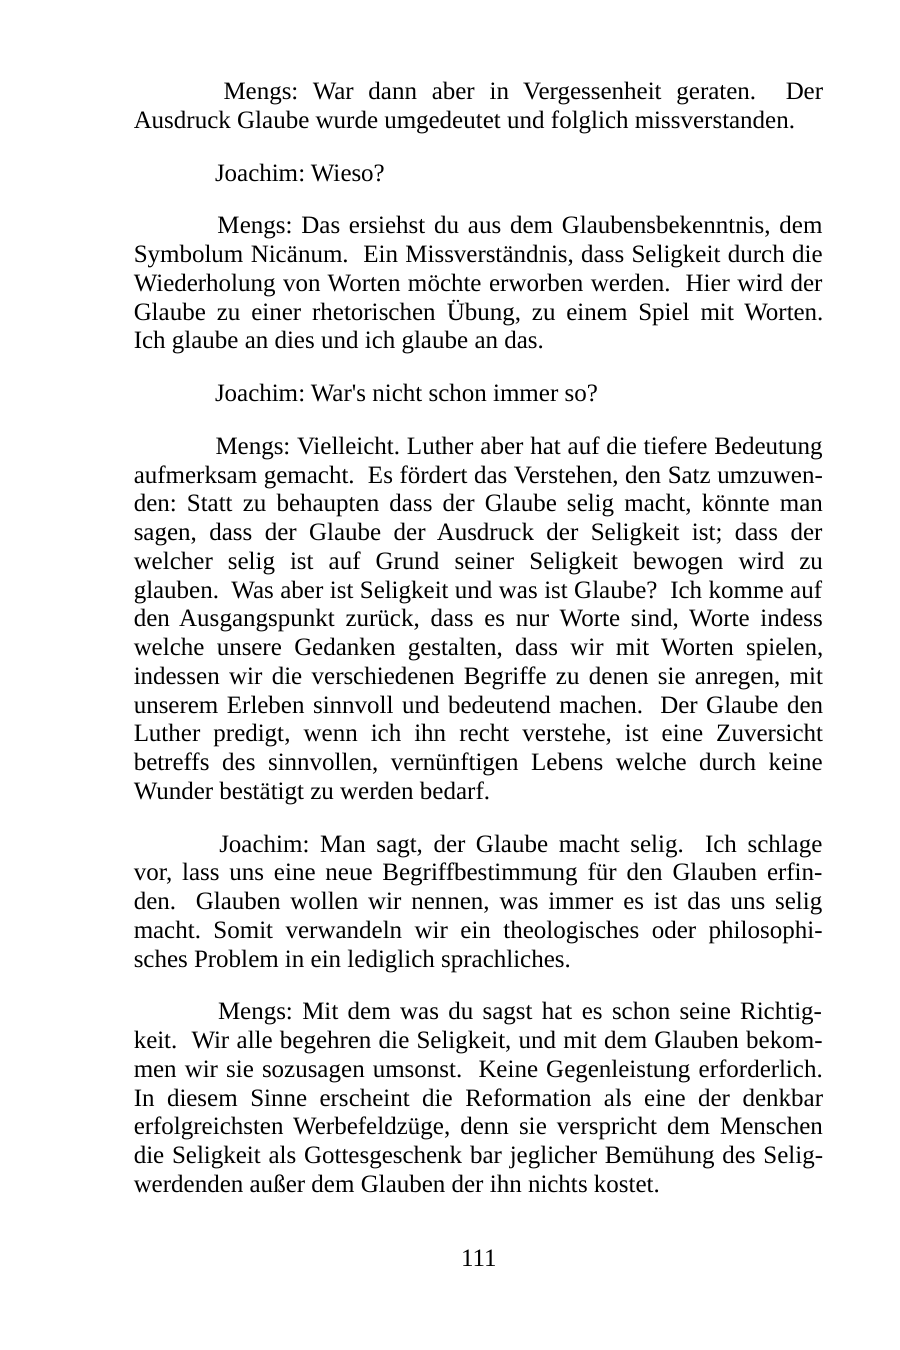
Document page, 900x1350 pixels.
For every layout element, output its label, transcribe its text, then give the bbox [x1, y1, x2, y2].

text Mengs: Vielleicht. Luther aber hat auf die tiefere Bedeutung aufmerksam gemacht. Es fördert das Verstehen, den Satz umzuwen-den: Statt zu behaupten dass der Glaube selig macht, könnte man sagen, dass der Glaube der Ausdruck der Seligkeit ist; dass der welcher selig ist auf Grund seiner Seligkeit bewogen wird zu glauben. Was aber ist Seligkeit und was ist Glaube? Ich komme auf den Ausgangspunkt zurück, dass es nur Worte sind, Worte indess welche unsere Gedanken gestalten, dass wir mit Worten spielen, indessen wir die verschiedenen Begriffe zu denen sie anregen, mit unserem Erleben sinnvoll und bedeutend machen. Der Glaube den Luther predigt, wenn ich ihn recht verstehe, ist eine Zuversicht betreffs des sinnvollen, vernünftigen Lebens welche durch keine Wunder bestätigt zu werden bedarf. [133, 431, 823, 805]
text Mengs: Mit dem was du sagst hat es schon seine Richtig-keit. Wir alle begehren die Seligkeit, und mit dem Glauben bekom-men wir sie sozusagen umsonst. Keine Gegenleistung erforderlich. In diesem Sinne erscheint die Reformation als eine der denkbar erfolgreichsten Werbefeldzüge, denn sie verspricht dem Menschen die Seligkeit als Gottesgeschenk bar jeglicher Bemühung des Selig-werdenden außer dem Glauben der ihn nichts kostet. [133, 996, 823, 1198]
text Mengs: Das ersiehst du aus dem Glaubensbekenntnis, dem Symbolum Nicänum. Ein Missverständnis, dass Seligkeit durch die Wiederholung von Worten möchte erworben werden. Hier wird der Glaube zu einer rhetorischen Übung, zu einem Spiel mit Worten. Ich glaube an dies und ich glaube an das. [133, 211, 823, 354]
text Joachim: Man sagt, der Glaube macht selig. Ich schlage vor, lass uns eine neue Begriffbestimmung für den Glauben erfin-den. Glauben wollen wir nennen, was immer es ist das uns selig macht. Somit verwandeln wir ein theologisches oder philosophi-sches Problem in ein lediglich sprachliches. [133, 829, 823, 972]
text Mengs: War dann aber in Vergessenheit geraten. Der Ausdruck Glaube wurde umgedeutet und folglich missverstanden. [133, 76, 823, 134]
text Joachim: War's nicht schon immer so? [133, 378, 823, 407]
text Joachim: Wieso? [133, 158, 823, 187]
